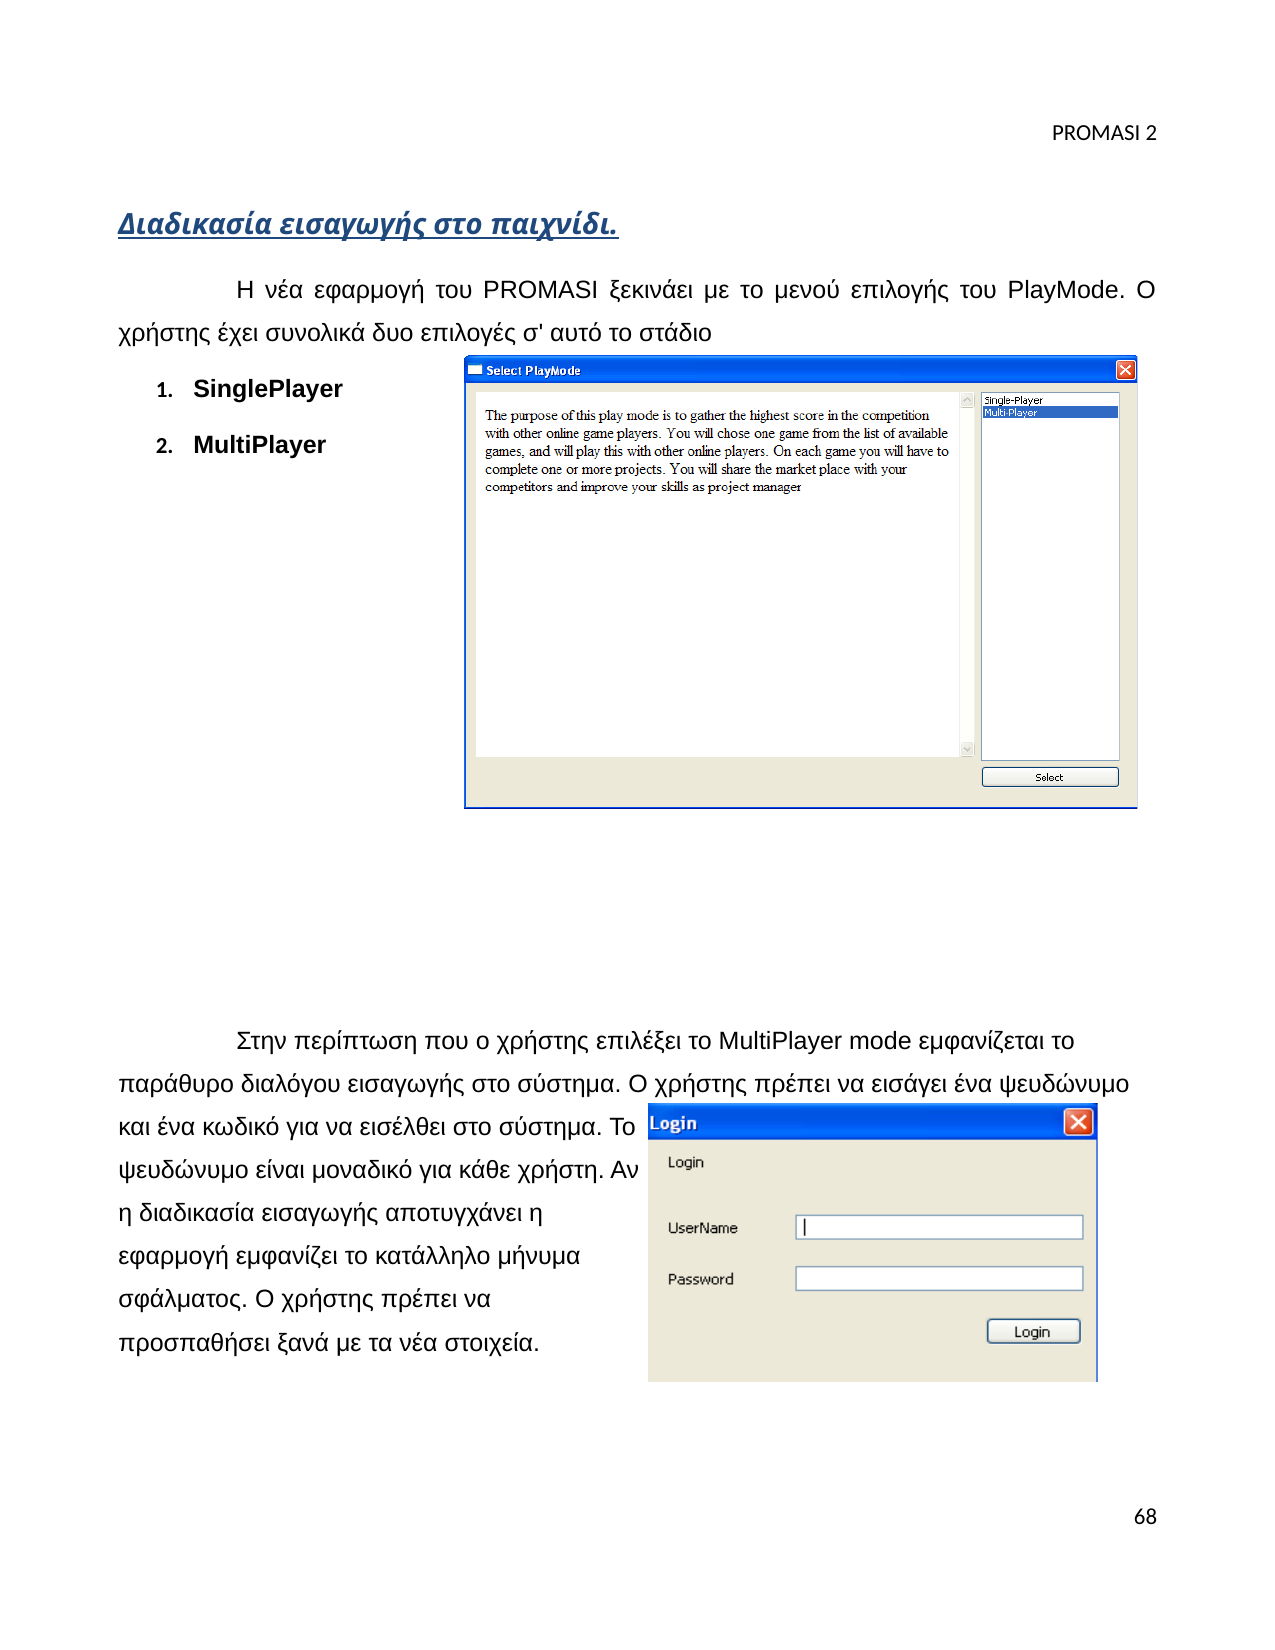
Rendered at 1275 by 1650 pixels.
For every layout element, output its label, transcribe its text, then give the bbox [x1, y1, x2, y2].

list MultiPlayer [156, 430, 464, 459]
text Στην περίπτωση που ο χρήστης επιλέξει το MultiPlayer mode εμφανίζεται το παράθυρο διαλόγου εισαγωγής στο σύστημα. Ο χρήστης πρέπει να εισάγει ένα ψευδώνυμο και ένα κωδικό για να εισέλθει στο σύστημα. Το ψευδώνυμο είναι μοναδικό για κάθε χρήστη. Αν η διαδικασία εισαγωγής αποτυγχάνει η εφαρμογή εμφανίζει το κατάλληλο μήνυμα σφάλματος. Ο χρήστης πρέπει να προσπαθήσει ξανά με τα νέα στοιχεία. [118, 1026, 1157, 1356]
list [1138, 430, 1157, 459]
picture [464, 353, 1138, 809]
subtitle Διαδικασία εισαγωγής στο παιχνίδι. [118, 203, 1157, 243]
list [1138, 374, 1157, 403]
picture [648, 1103, 1098, 1382]
text Η νέα εφαρμογή του PROMASI ξεκινάει με το μενού επιλογής του PlayMode. Ο χρήστης έχει συνολικά δυο επιλογές σ' αυτό το στάδιο [118, 275, 1157, 347]
list SinglePlayer [156, 374, 464, 403]
